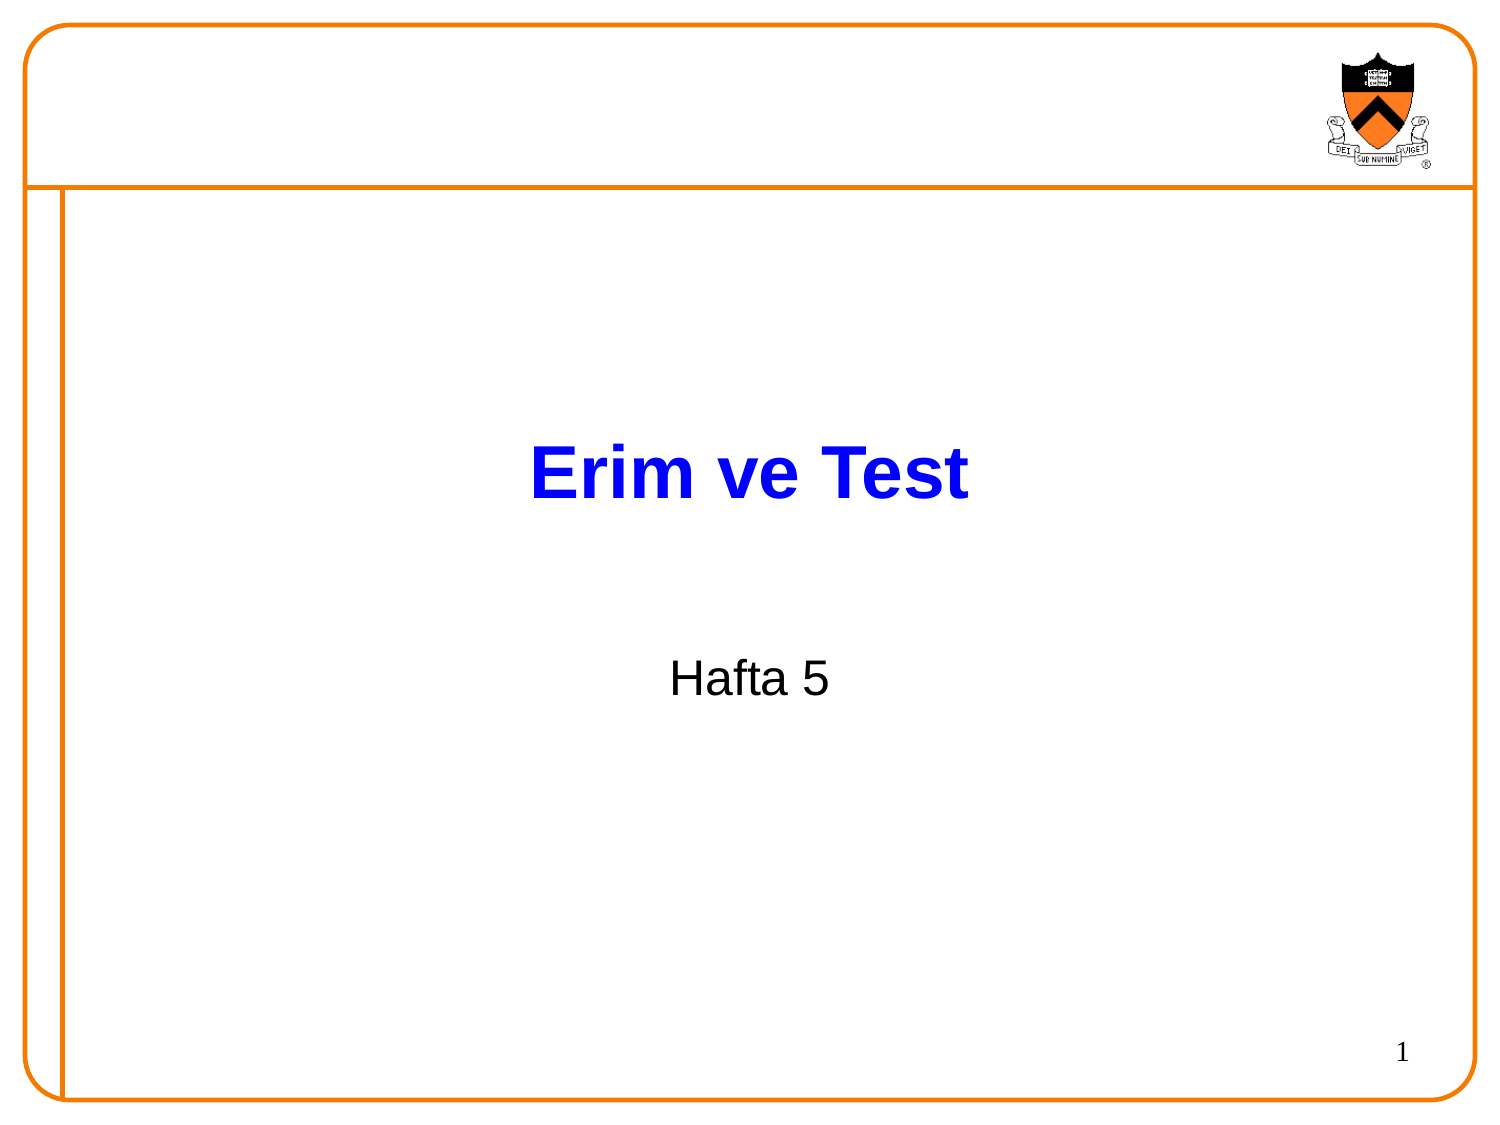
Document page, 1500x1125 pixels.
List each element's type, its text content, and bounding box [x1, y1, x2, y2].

picture [1325, 49, 1431, 169]
subtitle Hafta 5 [225, 637, 1276, 926]
title Erim ve Test [112, 374, 1388, 563]
